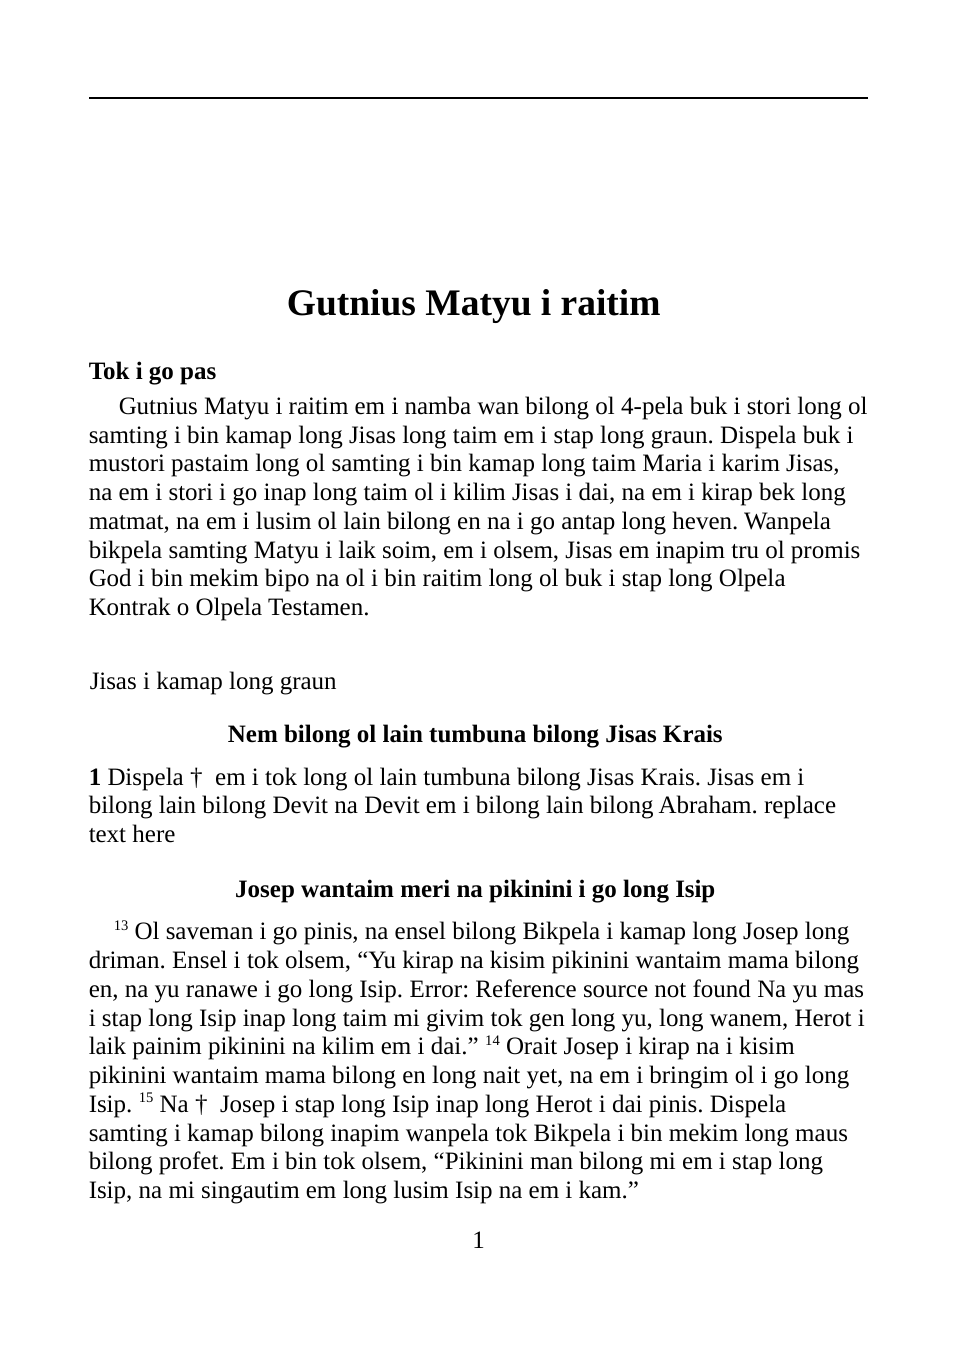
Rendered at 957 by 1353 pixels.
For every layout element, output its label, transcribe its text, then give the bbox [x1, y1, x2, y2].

text Tok i go pas [88, 356, 868, 385]
text 13 Ol saveman i go pinis, na ensel bilong Bikpela i kamap long Josep long driman. Ensel i tok olsem, “Yu kirap na kisim pikinini wantaim mama bilong en, na yu ranawe i go long Isip. c Na yu mas i stap long Isip inap long taim mi givim tok gen long yu, long wanem, Herot i laik painim pikinini na kilim em i dai.” 14 Orait Josep i kirap na i kisim pikinini wantaim mama bilong en long nait yet, na em i bringim ol i go long Isip. 15 Na † Josep i stap long Isip inap long Herot i dai pinis. Dispela samting i kamap bilong inapim wanpela tok Bikpela i bin mekim long maus bilong profet. Em i bin tok olsem, “Pikinini man bilong mi em i stap long Isip, na mi singautim em long lusim Isip na em i kam.” [88, 916, 868, 1204]
title Gutnius Matyu i raitim [90, 206, 867, 349]
text 1 Dispela † em i tok long ol lain tumbuna bilong Jisas Krais. Jisas em i bilong lain bilong Devit na Devit em i bilong lain bilong Abraham. replace text here [88, 762, 868, 848]
text Jisas i kamap long graun [90, 622, 867, 694]
text Nem bilong ol lain tumbuna bilong Jisas Krais [90, 718, 867, 748]
text Josep wantaim meri na pikinini i go long Isip [90, 874, 867, 903]
text Gutnius Matyu i raitim em i namba wan bilong ol 4-pela buk i stori long ol samting i bin kamap long Jisas long taim em i stap long graun. Dispela buk i mustori pastaim long ol samting i bin kamap long taim Maria i karim Jisas, na em i stori i go inap long taim ol i kilim Jisas i dai, na em i kirap bek long matmat, na em i lusim ol lain bilong en na i go antap long heven. Wanpela bikpela samting Matyu i laik soim, em i olsem, Jisas em inapim tru ol promis God i bin mekim bipo na ol i bin raitim long ol buk i stap long Olpela Kontrak o Olpela Testamen. [88, 391, 868, 621]
